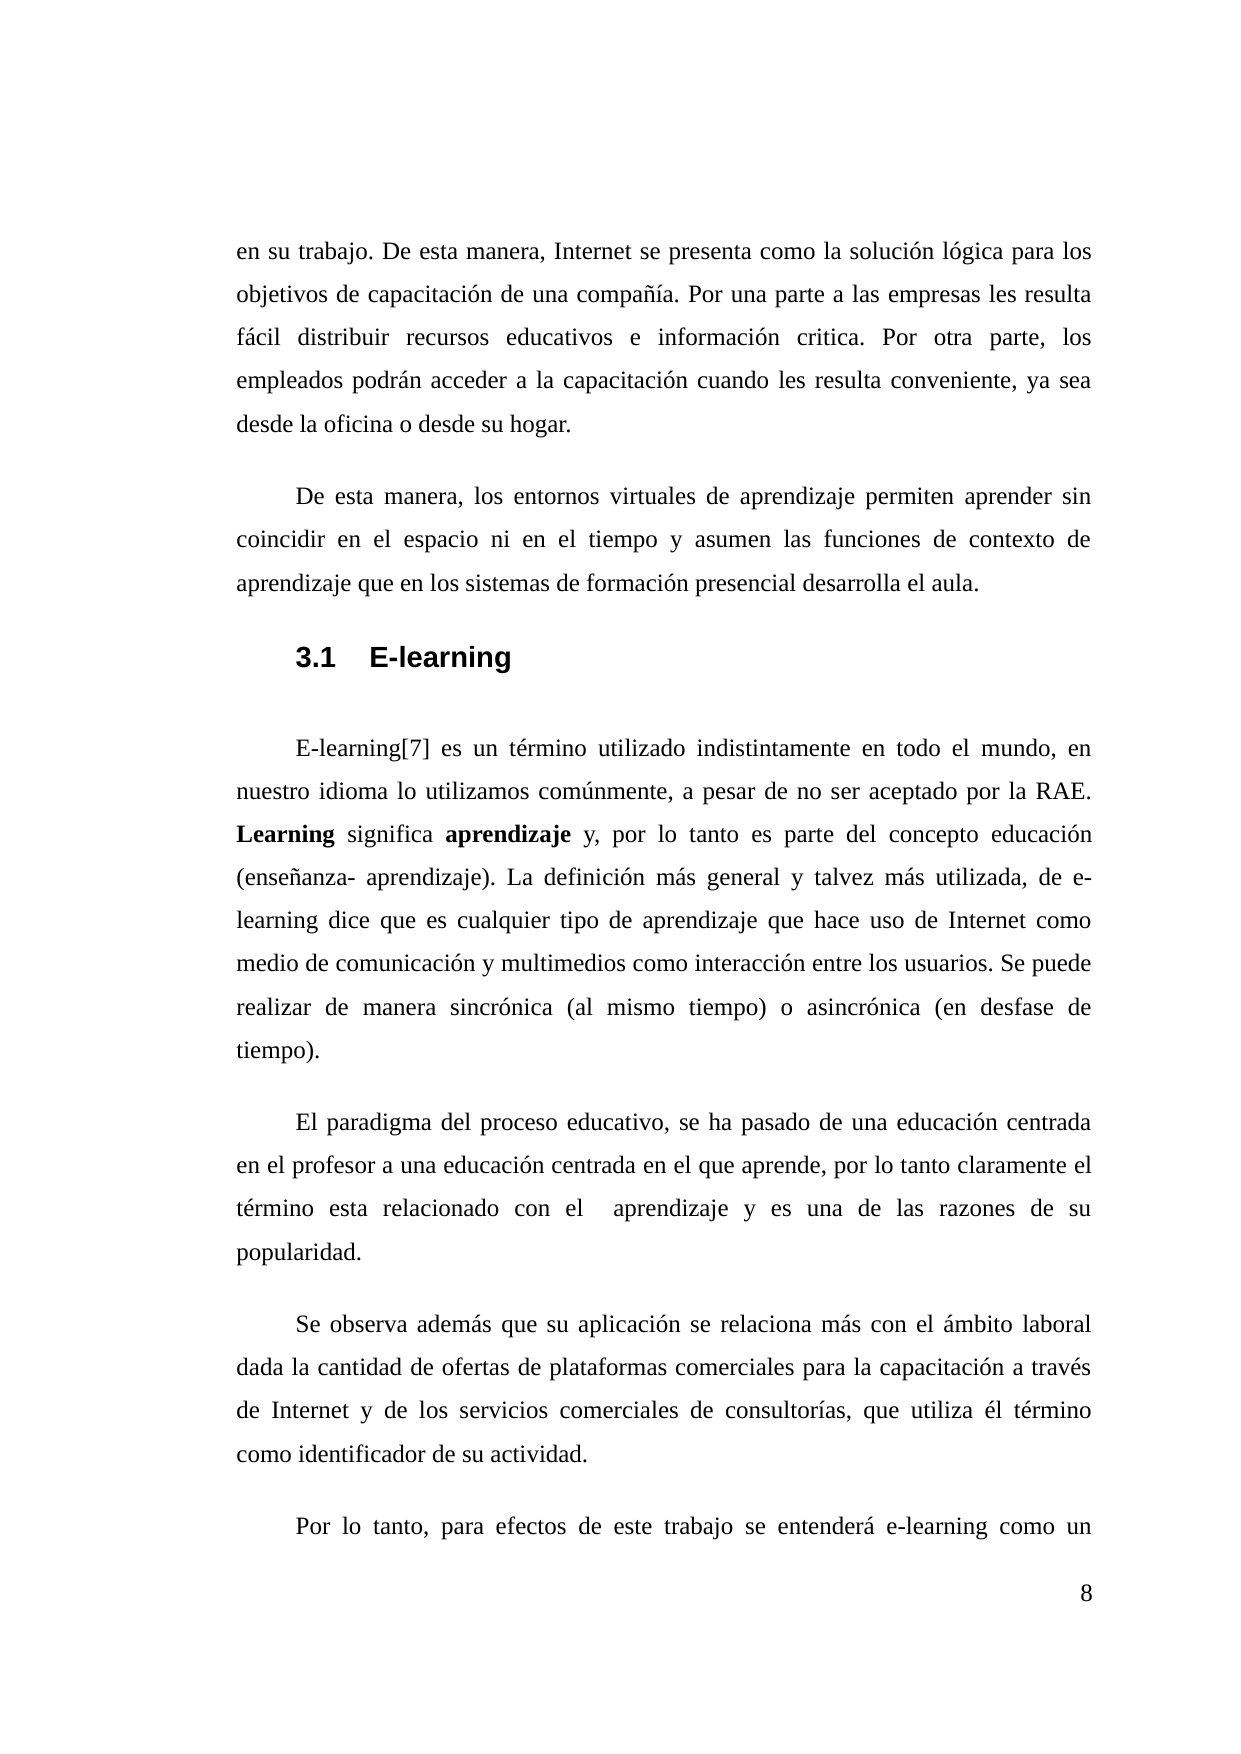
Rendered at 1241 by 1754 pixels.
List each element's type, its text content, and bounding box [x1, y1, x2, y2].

text De esta manera, los entornos virtuales de aprendizaje permiten aprender sin coincidir en el espacio ni en el tiempo y asumen las funciones de contexto de aprendizaje que en los sistemas de formación presencial desarrolla el aula. [236, 481, 1093, 596]
text Por lo tanto, para efectos de este trabajo se entenderá e-learning como un [236, 1511, 1093, 1540]
text en su trabajo. De esta manera, Internet se presenta como la solución lógica para los objetivos de capacitación de una compañía. Por una parte a las empresas les resulta fácil distribuir recursos educativos e información critica. Por otra parte, los empleados podrán acceder a la capacitación cuando les resulta conveniente, ya sea desde la oficina o desde su hogar. [236, 236, 1093, 437]
text El paradigma del proceso educativo, se ha pasado de una educación centrada en el profesor a una educación centrada en el que aprende, por lo tanto claramente el término esta relacionado con el aprendizaje y es una de las razones de su popularidad. [236, 1107, 1093, 1265]
subtitle 3.1 E-learning [266, 640, 1093, 674]
text E-learning[7] es un término utilizado indistintamente en todo el mundo, en nuestro idioma lo utilizamos comúnmente, a pesar de no ser aceptado por la RAE. Learning significa aprendizaje y, por lo tanto es parte del concepto educación (enseñanza- aprendizaje). La definición más general y talvez más utilizada, de e-learning dice que es cualquier tipo de aprendizaje que hace uso de Internet como medio de comunicación y multimedios como interacción entre los usuarios. Se puede realizar de manera sincrónica (al mismo tiempo) o asincrónica (en desfase de tiempo). [236, 733, 1093, 1063]
text Se observa además que su aplicación se relaciona más con el ámbito laboral dada la cantidad de ofertas de plataformas comerciales para la capacitación a través de Internet y de los servicios comerciales de consultorías, que utiliza él término como identificador de su actividad. [236, 1309, 1093, 1467]
